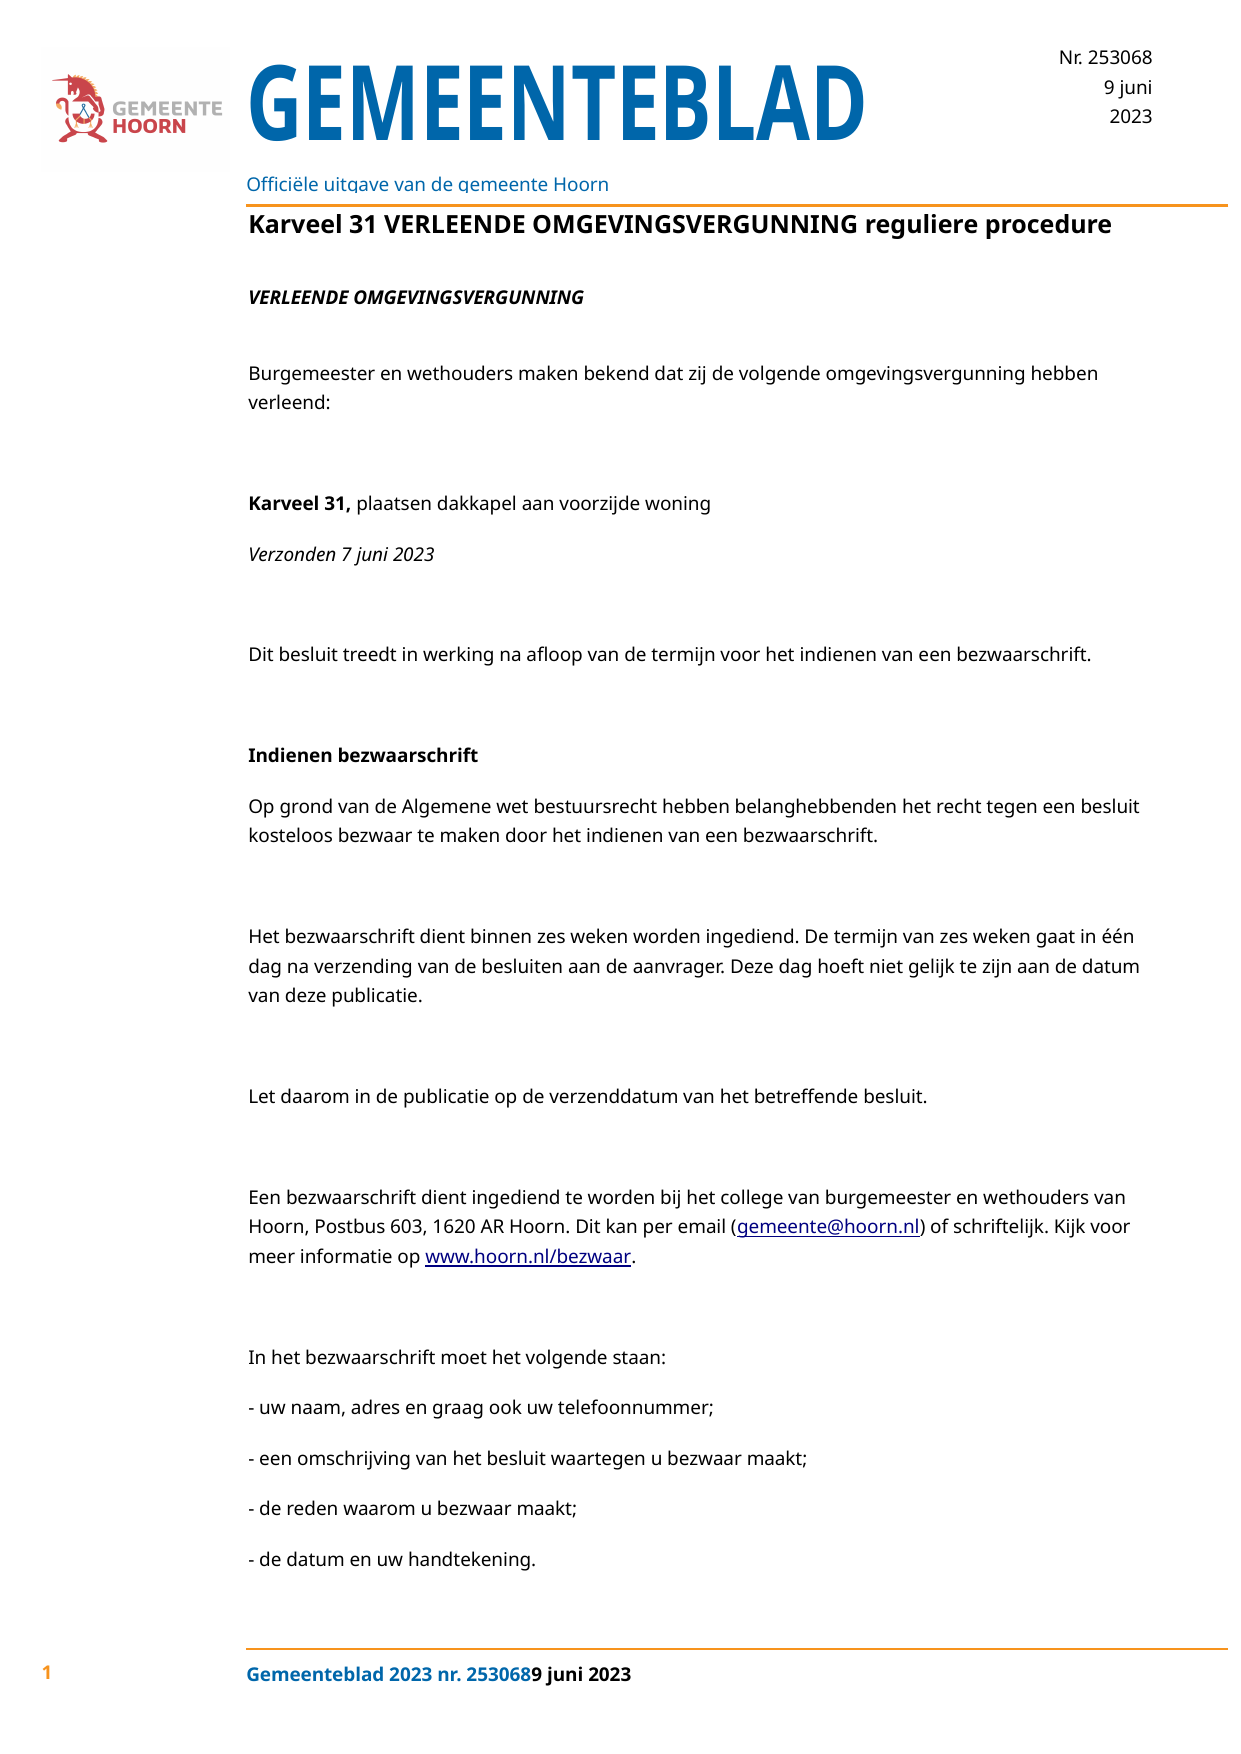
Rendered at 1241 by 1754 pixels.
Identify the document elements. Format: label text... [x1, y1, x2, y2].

text - de reden waarom u bezwaar maakt; [248, 1495, 1152, 1521]
text - een omschrijving van het besluit waartegen u bezwaar maakt; [248, 1445, 1152, 1471]
text Indienen bezwaarschrift [248, 742, 1152, 768]
text Burgemeester en wethouders maken bekend dat zij de volgende omgevingsvergunning hebben verleend: [248, 360, 1152, 415]
text - uw naam, adres en graag ook uw telefoonnummer; [248, 1394, 1152, 1420]
text - de datum en uw handtekening. [248, 1546, 1152, 1572]
text Let daarom in de publicatie op de verzenddatum van het betreffende besluit. [248, 1083, 1152, 1109]
text Verzonden 7 juni 2023 [248, 541, 1152, 567]
text Dit besluit treedt in werking na afloop van de termijn voor het indienen van een bezwaarschrift. [248, 642, 1152, 667]
text Het bezwaarschrift dient binnen zes weken worden ingediend. De termijn van zes weken gaat in één dag na verzending van de besluiten aan de aanvrager. Deze dag hoeft niet gelijk te zijn aan de datum van deze publicatie. [248, 923, 1152, 1008]
text Een bezwaarschrift dient ingediend te worden bij het college van burgemeester en wethouders van Hoorn, Postbus 603, 1620 AR Hoorn. Dit kan per email (gemeente@hoorn.nl) of schriftelijk. Kijk voor meer informatie op www.hoorn.nl/bezwaar. [248, 1184, 1152, 1269]
text Karveel 31, plaatsen dakkapel aan voorzijde woning [248, 490, 1152, 516]
picture [41, 47, 231, 172]
text Op grond van de Algemene wet bestuursrecht hebben belanghebbenden het recht tegen een besluit kosteloos bezwaar te maken door het indienen van een bezwaarschrift. [248, 793, 1152, 848]
text Karveel 31 VERLEENDE OMGEVINGSVERGUNNING reguliere procedure [248, 207, 1152, 241]
text In het bezwaarschrift moet het volgende staan: [248, 1344, 1152, 1370]
text VERLEENDE OMGEVINGSVERGUNNING [248, 284, 1152, 309]
